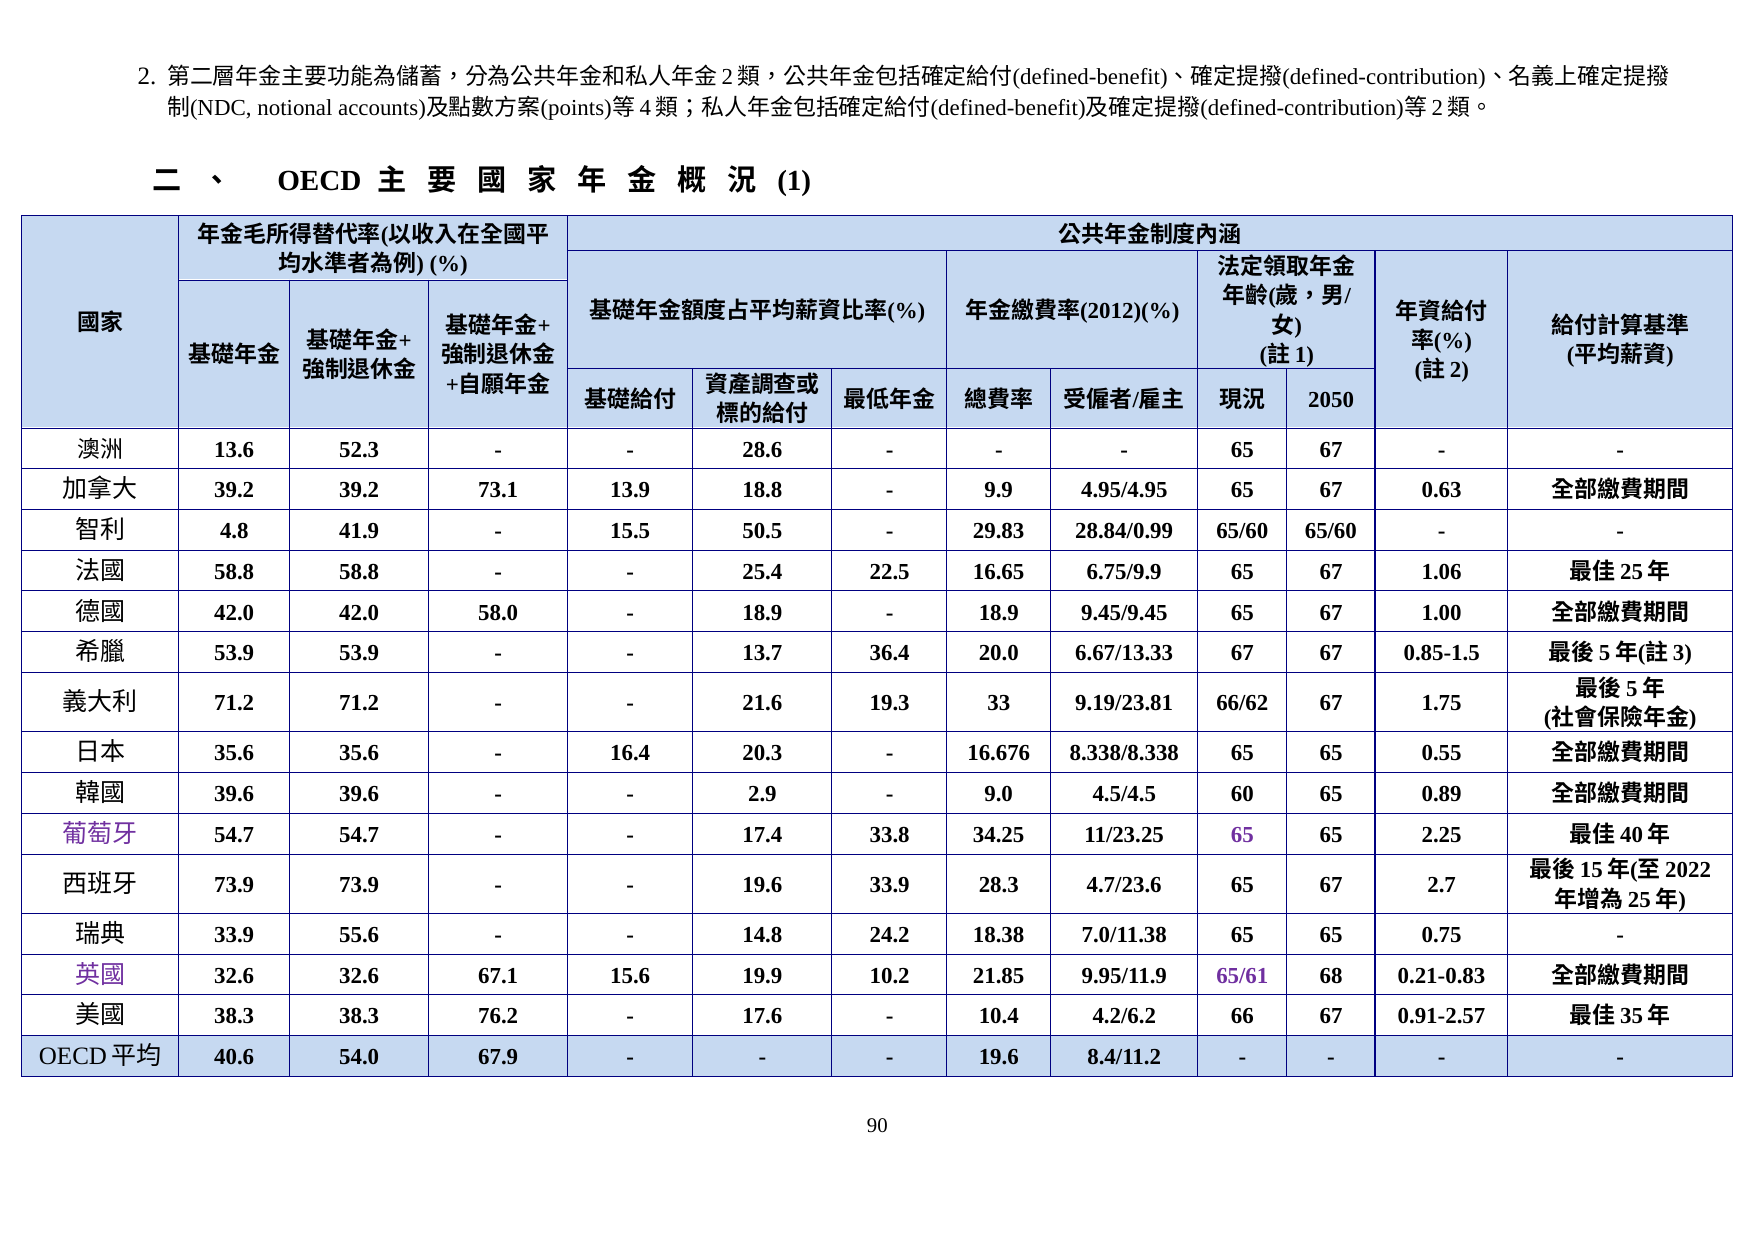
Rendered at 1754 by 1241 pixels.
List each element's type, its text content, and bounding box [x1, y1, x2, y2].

table_cell 71.2 [290, 673, 428, 731]
table_cell 2.25 [1376, 814, 1507, 853]
table_cell - [568, 429, 692, 468]
table_cell 葡萄牙 [22, 814, 178, 853]
table_cell 39.2 [179, 469, 289, 509]
table_cell 總費率 [947, 369, 1050, 427]
table_cell 40.6 [179, 1036, 289, 1076]
table_cell 42.0 [179, 591, 289, 631]
table_cell 41.9 [290, 510, 428, 550]
table_cell 67 [1287, 429, 1374, 468]
table_cell 18.9 [947, 591, 1050, 631]
table_cell - [1508, 429, 1732, 468]
table_cell - [947, 429, 1050, 468]
table_cell 33 [947, 673, 1050, 731]
table_cell 最佳25年 [1508, 551, 1732, 590]
table_cell 基礎給付 [568, 369, 692, 427]
table_cell 全部繳費期間 [1508, 955, 1732, 994]
table_cell 19.9 [693, 955, 831, 994]
table_cell 13.7 [693, 632, 831, 672]
table_cell - [832, 429, 946, 468]
table_cell 基礎年金+ 強制退休金 [290, 281, 428, 427]
table_cell 67 [1287, 591, 1374, 631]
table_cell - [832, 732, 946, 772]
table_header 公共年金制度內涵 [568, 216, 1732, 250]
table_cell 71.2 [179, 673, 289, 731]
table_cell 9.9 [947, 469, 1050, 509]
table_cell 0.85-1.5 [1376, 632, 1507, 672]
table_cell 法定領取年金年齡(歲，男/女) (註1) [1198, 251, 1374, 368]
table_cell 18.38 [947, 914, 1050, 953]
table_cell - [1051, 429, 1197, 468]
table_cell - [429, 855, 567, 913]
table_cell 11/23.25 [1051, 814, 1197, 853]
table_cell 67 [1287, 632, 1374, 672]
table_cell - [832, 1036, 946, 1076]
table_cell 義大利 [22, 673, 178, 731]
table_cell 8.338/8.338 [1051, 732, 1197, 772]
table_cell 給付計算基準 (平均薪資) [1508, 251, 1732, 427]
table_cell 日本 [22, 732, 178, 772]
table_cell 0.89 [1376, 773, 1507, 813]
table_cell 28.6 [693, 429, 831, 468]
table_cell 65 [1198, 814, 1286, 853]
table_cell 68 [1287, 955, 1374, 994]
table_cell 14.8 [693, 914, 831, 953]
table_cell 66 [1198, 995, 1286, 1035]
table_cell - [429, 773, 567, 813]
table_cell - [568, 1036, 692, 1076]
table_cell 65/60 [1287, 510, 1374, 550]
table_cell 25.4 [693, 551, 831, 590]
table_cell - [568, 773, 692, 813]
table_cell 58.0 [429, 591, 567, 631]
table_cell 瑞典 [22, 914, 178, 953]
table_cell 資產調查或 標的給付 [693, 369, 831, 427]
table_cell 4.2/6.2 [1051, 995, 1197, 1035]
table_cell 67 [1287, 995, 1374, 1035]
table_cell - [1376, 1036, 1507, 1076]
table_cell 西班牙 [22, 855, 178, 913]
table_cell 67 [1287, 551, 1374, 590]
table_cell 32.6 [179, 955, 289, 994]
table_cell 9.0 [947, 773, 1050, 813]
table_cell 67.9 [429, 1036, 567, 1076]
table_cell - [429, 551, 567, 590]
table_cell 最佳40年 [1508, 814, 1732, 853]
table_cell 15.5 [568, 510, 692, 550]
table_cell 65 [1287, 914, 1374, 953]
table_cell - [568, 551, 692, 590]
table_cell 65 [1198, 469, 1286, 509]
table_cell - [1508, 510, 1732, 550]
table_cell 33.9 [179, 914, 289, 953]
table_cell 英國 [22, 955, 178, 994]
table_cell - [832, 995, 946, 1035]
table_cell 29.83 [947, 510, 1050, 550]
table_cell 52.3 [290, 429, 428, 468]
table_header 國家 [22, 216, 178, 427]
table_cell 7.0/11.38 [1051, 914, 1197, 953]
table_cell 6.67/13.33 [1051, 632, 1197, 672]
table_cell - [1376, 510, 1507, 550]
table_cell 現況 [1198, 369, 1286, 427]
table_header 年金毛所得替代率(以收入在全國平均水準者為例) (%) [179, 216, 567, 279]
table_cell 35.6 [290, 732, 428, 772]
table_cell 38.3 [179, 995, 289, 1035]
table_cell 53.9 [179, 632, 289, 672]
table_cell 4.8 [179, 510, 289, 550]
table_cell - [1287, 1036, 1374, 1076]
table_cell 0.55 [1376, 732, 1507, 772]
table_cell 8.4/11.2 [1051, 1036, 1197, 1076]
table_cell 15.6 [568, 955, 692, 994]
table_cell 最佳35年 [1508, 995, 1732, 1035]
table_cell - [429, 673, 567, 731]
table_cell 澳洲 [22, 429, 178, 468]
table_cell - [429, 510, 567, 550]
table_cell 65 [1287, 814, 1374, 853]
list 第二層年金主要功能為儲蓄，分為公共年金和私人年金2類，公共年金包括確定給付(defined-benefit)、確定提撥(defined-contribution)、名義上確定提撥制(NDC, notional accounts)及點數方案(points)等4類；私人年金包括確定給付(defined-benefit)及確定提撥(defined-contribution)等2類。 [137, 59, 1669, 122]
table_cell 65 [1287, 773, 1374, 813]
table_cell 13.9 [568, 469, 692, 509]
table_cell - [568, 914, 692, 953]
table_cell 73.9 [179, 855, 289, 913]
table_cell 65/60 [1198, 510, 1286, 550]
table_cell - [429, 732, 567, 772]
table_cell 19.6 [693, 855, 831, 913]
table_cell 基礎年金 [179, 281, 289, 427]
table_cell - [568, 855, 692, 913]
table_cell 73.1 [429, 469, 567, 509]
table_cell 4.7/23.6 [1051, 855, 1197, 913]
table_cell 全部繳費期間 [1508, 469, 1732, 509]
table_cell 6.75/9.9 [1051, 551, 1197, 590]
table_cell 20.3 [693, 732, 831, 772]
table_cell 58.8 [179, 551, 289, 590]
table_cell 4.95/4.95 [1051, 469, 1197, 509]
table_cell 最後15年(至2022年增為25年) [1508, 855, 1732, 913]
table_cell 4.5/4.5 [1051, 773, 1197, 813]
table_cell 希臘 [22, 632, 178, 672]
table_cell 全部繳費期間 [1508, 732, 1732, 772]
table_cell 法國 [22, 551, 178, 590]
table_cell 19.3 [832, 673, 946, 731]
table_cell 65 [1287, 732, 1374, 772]
table_cell - [429, 914, 567, 953]
table_cell 32.6 [290, 955, 428, 994]
table_cell 基礎年金+ 強制退休金+自願年金 [429, 281, 567, 427]
table_cell OECD平均 [22, 1036, 178, 1076]
table_cell 0.91-2.57 [1376, 995, 1507, 1035]
table_cell 28.3 [947, 855, 1050, 913]
table_cell 18.9 [693, 591, 831, 631]
table_cell - [568, 591, 692, 631]
table_cell 65 [1198, 732, 1286, 772]
table_cell 54.7 [179, 814, 289, 853]
table_cell 全部繳費期間 [1508, 591, 1732, 631]
table_cell 9.19/23.81 [1051, 673, 1197, 731]
table_cell 17.4 [693, 814, 831, 853]
table_cell 9.45/9.45 [1051, 591, 1197, 631]
table_cell 67 [1287, 855, 1374, 913]
table_cell 22.5 [832, 551, 946, 590]
table_cell 67 [1287, 673, 1374, 731]
table_cell 17.6 [693, 995, 831, 1035]
table_cell 65 [1198, 914, 1286, 953]
table_cell 10.2 [832, 955, 946, 994]
table_cell 34.25 [947, 814, 1050, 853]
table_cell 24.2 [832, 914, 946, 953]
table_cell 13.6 [179, 429, 289, 468]
table_cell - [832, 773, 946, 813]
table_cell 28.84/0.99 [1051, 510, 1197, 550]
table_cell - [429, 814, 567, 853]
table_cell 韓國 [22, 773, 178, 813]
table_cell 42.0 [290, 591, 428, 631]
table_cell 65 [1198, 591, 1286, 631]
table_cell 54.7 [290, 814, 428, 853]
table_cell 受僱者/雇主 [1051, 369, 1197, 427]
table_cell - [832, 591, 946, 631]
table_cell 基礎年金額度占平均薪資比率(%) [568, 251, 946, 368]
table_cell 65 [1198, 429, 1286, 468]
table_cell 2.7 [1376, 855, 1507, 913]
table_cell 50.5 [693, 510, 831, 550]
table_cell 65/61 [1198, 955, 1286, 994]
table_cell - [568, 814, 692, 853]
table_cell 21.85 [947, 955, 1050, 994]
table_cell 76.2 [429, 995, 567, 1035]
table_cell - [693, 1036, 831, 1076]
table_cell 2.9 [693, 773, 831, 813]
table_cell 0.21-0.83 [1376, 955, 1507, 994]
table_cell 65 [1198, 551, 1286, 590]
table_cell 60 [1198, 773, 1286, 813]
table_cell 16.676 [947, 732, 1050, 772]
table_cell 33.9 [832, 855, 946, 913]
table_cell - [568, 632, 692, 672]
table_cell 73.9 [290, 855, 428, 913]
table_cell - [429, 429, 567, 468]
table_cell 0.63 [1376, 469, 1507, 509]
table_cell 67 [1287, 469, 1374, 509]
table_cell 20.0 [947, 632, 1050, 672]
table_cell 38.3 [290, 995, 428, 1035]
table_cell 2050 [1287, 369, 1374, 427]
table_cell 智利 [22, 510, 178, 550]
table_cell 35.6 [179, 732, 289, 772]
table_cell 年金繳費率(2012)(%) [947, 251, 1197, 368]
table_cell 65 [1198, 855, 1286, 913]
table_cell 67 [1198, 632, 1286, 672]
table_cell 39.6 [179, 773, 289, 813]
table_cell 德國 [22, 591, 178, 631]
table_cell - [1376, 429, 1507, 468]
table_cell 54.0 [290, 1036, 428, 1076]
table_cell 加拿大 [22, 469, 178, 509]
table_cell 66/62 [1198, 673, 1286, 731]
table_cell 最低年金 [832, 369, 946, 427]
table_cell - [429, 632, 567, 672]
table_cell 19.6 [947, 1036, 1050, 1076]
table_cell - [1508, 1036, 1732, 1076]
table_cell 18.8 [693, 469, 831, 509]
table_cell 36.4 [832, 632, 946, 672]
table_cell 全部繳費期間 [1508, 773, 1732, 813]
table_cell 58.8 [290, 551, 428, 590]
table_cell 39.6 [290, 773, 428, 813]
table_cell - [832, 469, 946, 509]
table_cell - [568, 995, 692, 1035]
table_cell 1.00 [1376, 591, 1507, 631]
table_cell 美國 [22, 995, 178, 1035]
table_cell 67.1 [429, 955, 567, 994]
table_cell 最後5年(註3) [1508, 632, 1732, 672]
table_cell 最後5年 (社會保險年金) [1508, 673, 1732, 731]
table_cell 39.2 [290, 469, 428, 509]
table_cell 10.4 [947, 995, 1050, 1035]
table_cell 33.8 [832, 814, 946, 853]
table_cell 16.4 [568, 732, 692, 772]
table_cell - [1198, 1036, 1286, 1076]
table_cell - [568, 673, 692, 731]
table_cell 9.95/11.9 [1051, 955, 1197, 994]
table_cell - [1508, 914, 1732, 953]
table_cell 21.6 [693, 673, 831, 731]
list OECD主要國家年金概況(1) [24, 140, 1602, 215]
table_cell 16.65 [947, 551, 1050, 590]
table_cell 53.9 [290, 632, 428, 672]
table_cell 1.75 [1376, 673, 1507, 731]
table_cell 0.75 [1376, 914, 1507, 953]
table_cell - [832, 510, 946, 550]
table_cell 55.6 [290, 914, 428, 953]
table_cell 1.06 [1376, 551, 1507, 590]
table_cell 年資給付率(%) (註2) [1376, 251, 1507, 427]
